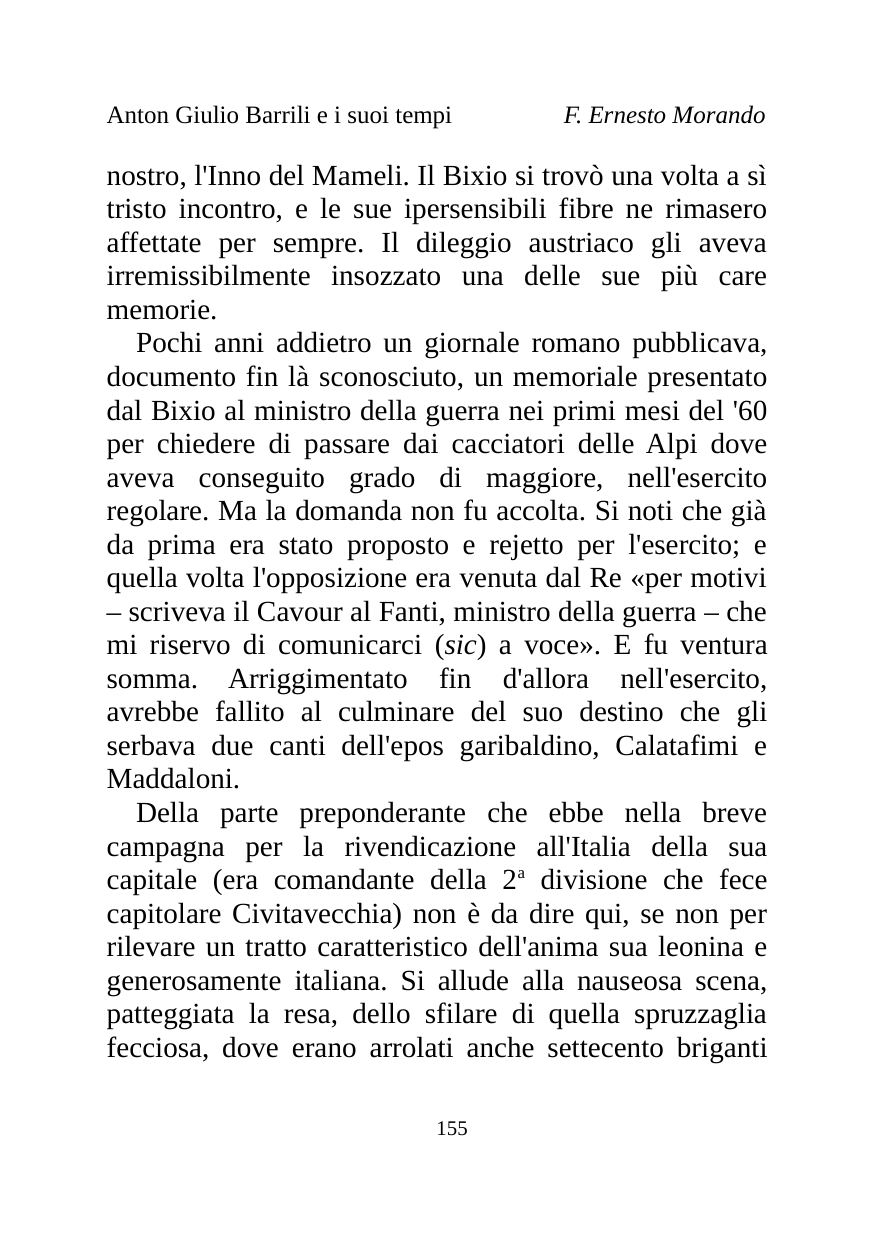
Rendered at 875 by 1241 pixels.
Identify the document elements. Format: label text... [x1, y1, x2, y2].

text Pochi anni addietro un giornale romano pubblicava, documento fin là sconosciuto, un memoriale presentato dal Bixio al ministro della guerra nei primi mesi del '60 per chiedere di passare dai cacciatori delle Alpi dove aveva conseguito grado di maggiore, nell'esercito regolare. Ma la domanda non fu accolta. Si noti che già da prima era stato proposto e rejetto per l'esercito; e quella volta l'opposizione era venuta dal Re «per motivi – scriveva il Cavour al Fanti, ministro della guerra – che mi riservo di comunicarci (sic) a voce». E fu ventura somma. Arriggimentato fin d'allora nell'esercito, avrebbe fallito al culminare del suo destino che gli serbava due canti dell'epos garibaldino, Calatafimi e Maddaloni. [106, 326, 768, 795]
text nostro, l'Inno del Mameli. Il Bixio si trovò una volta a sì tristo incontro, e le sue ipersensibili fibre ne rimasero affettate per sempre. Il dileggio austriaco gli aveva irremissibilmente insozzato una delle sue più care memorie. [106, 158, 768, 326]
text Della parte preponderante che ebbe nella breve campagna per la rivendicazione all'Italia della sua capitale (era comandante della 2a divisione che fece capitolare Civitavecchia) non è da dire qui, se non per rilevare un tratto caratteristico dell'anima sua leonina e generosamente italiana. Si allude alla nauseosa scena, patteggiata la resa, dello sfilare di quella spruzzaglia fecciosa, dove erano arrolati anche settecento briganti [106, 795, 768, 1063]
